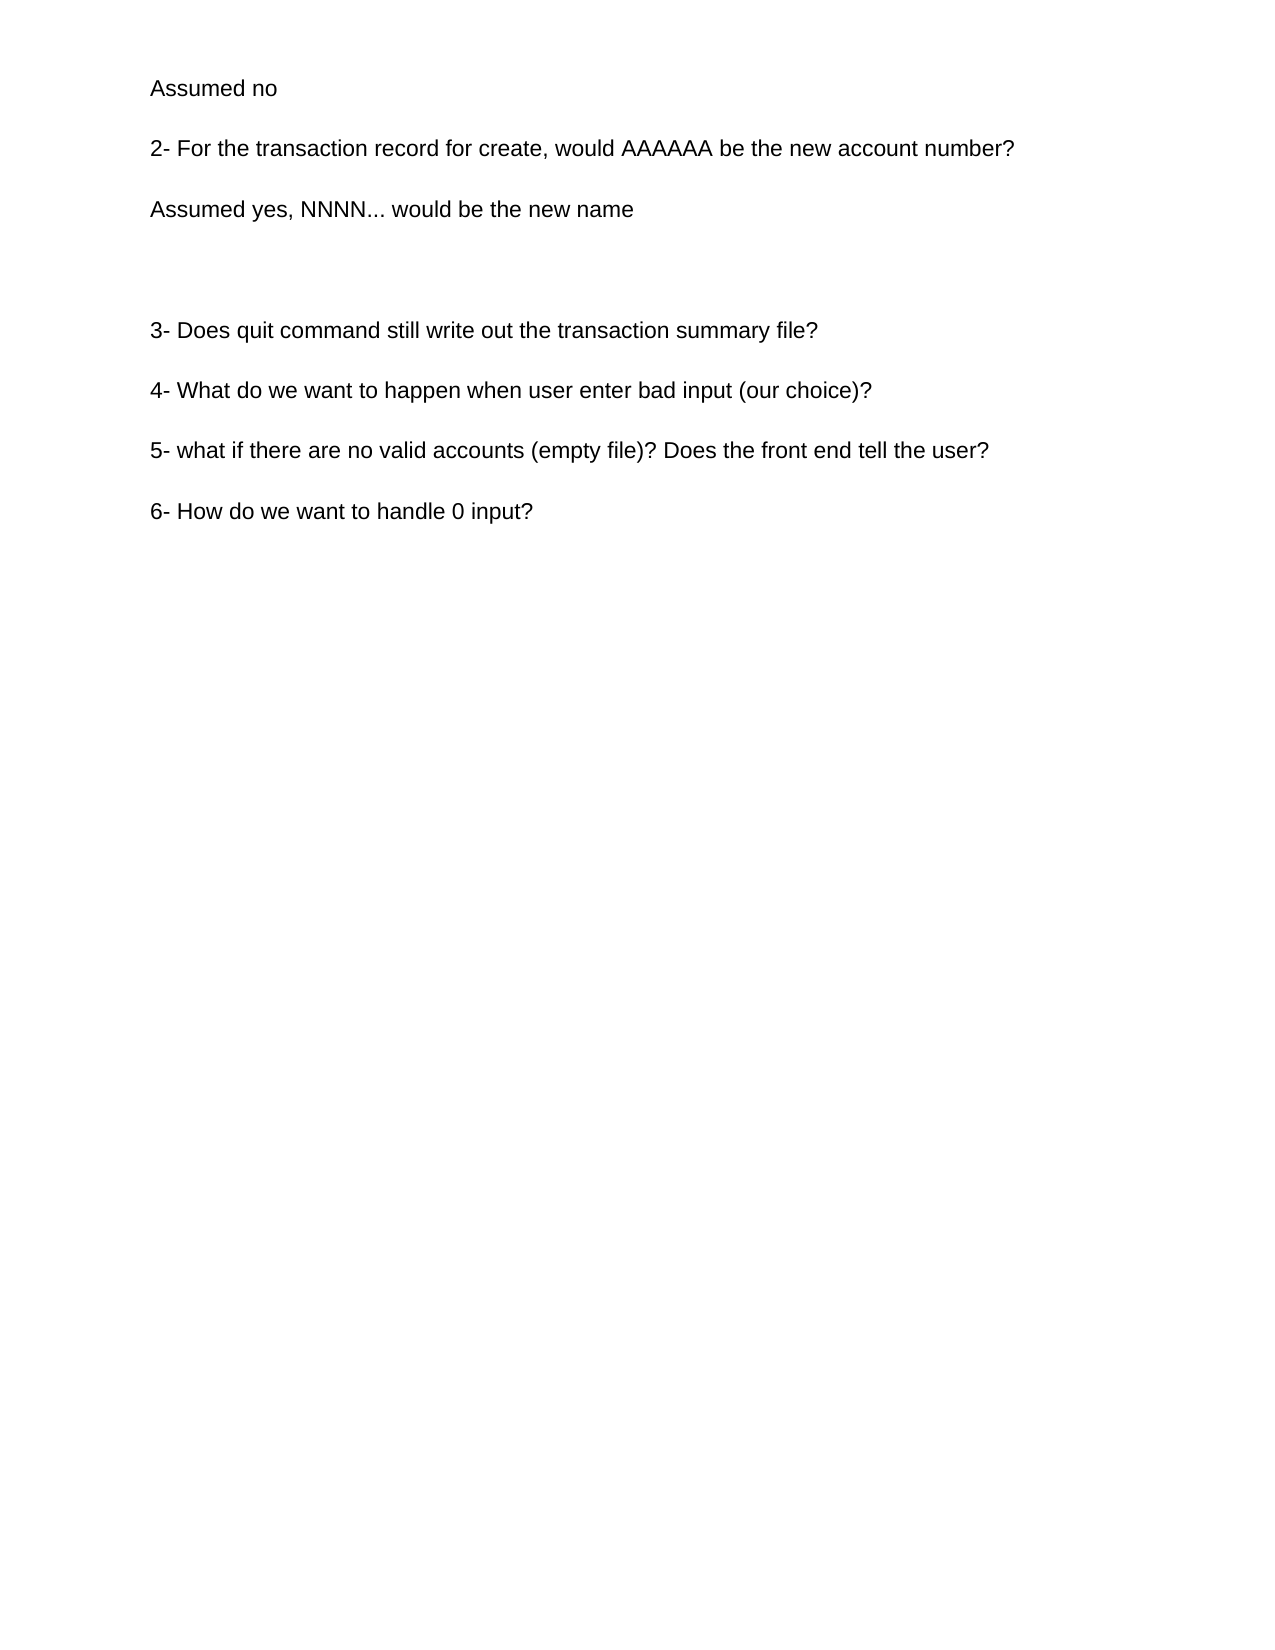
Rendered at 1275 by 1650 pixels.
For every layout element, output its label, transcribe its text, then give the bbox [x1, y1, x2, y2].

text 5- what if there are no valid accounts (empty file)? Does the front end tell the user? [150, 437, 1125, 464]
text 6- How do we want to handle 0 input? [150, 498, 1125, 524]
text 3- Does quit command still write out the transaction summary file? [150, 317, 1125, 343]
text 2- For the transaction record for create, would AAAAAA be the new account number? [150, 135, 1125, 162]
text Assumed yes, NNNN... would be the new name [150, 196, 1125, 222]
text 4- What do we want to happen when user enter bad input (our choice)? [150, 377, 1125, 403]
text Assumed no [150, 75, 1125, 101]
